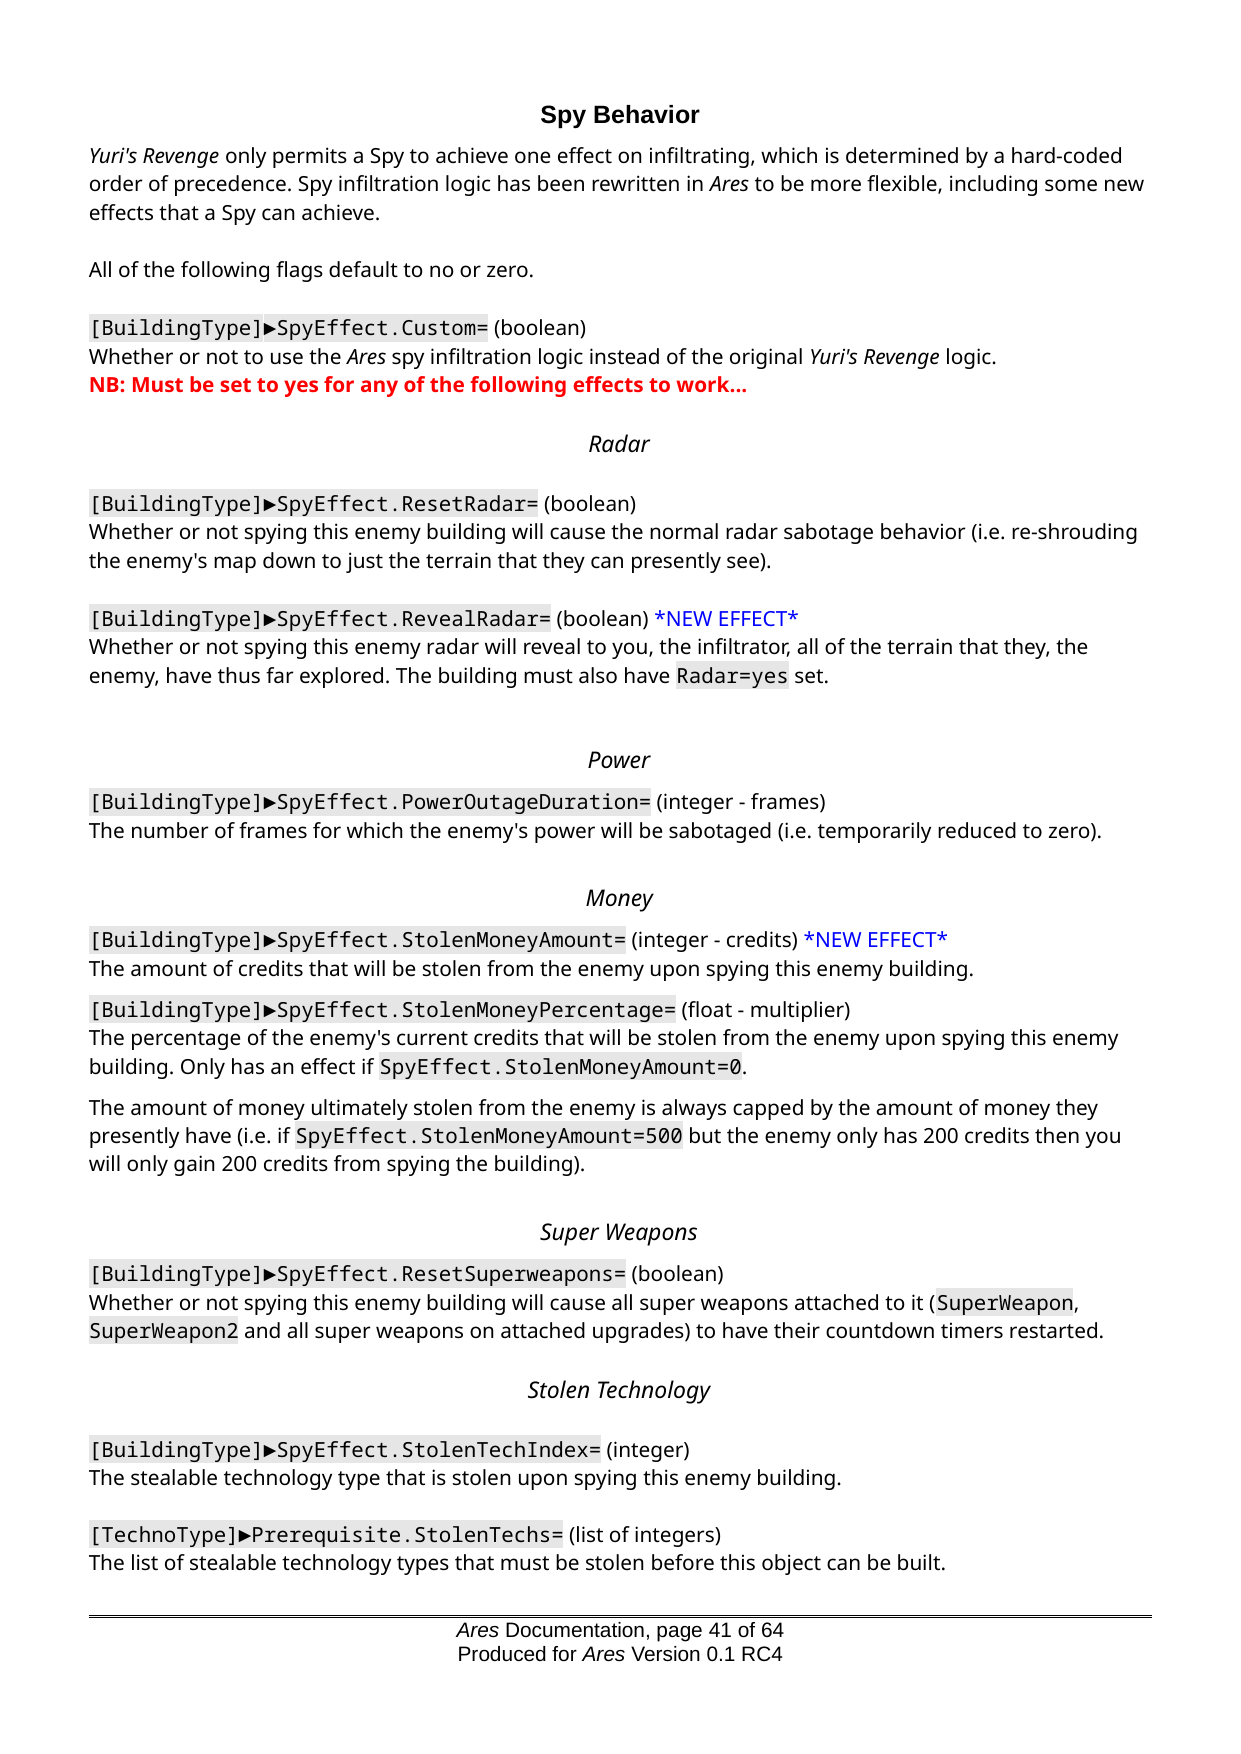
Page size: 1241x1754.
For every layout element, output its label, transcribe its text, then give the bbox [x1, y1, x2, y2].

subtitle Super Weapons [88, 1216, 1152, 1247]
text Yuri's Revenge only permits a Spy to achieve one effect on infiltrating, which is determined by a hard-coded order of precedence. Spy infiltration logic has been rewritten in Ares to be more flexible, including some new effects that a Spy can achieve. [88, 141, 1152, 226]
text [BuildingType]►SpyEffect.RevealRadar= (boolean) *NEW EFFECT* Whether or not spying this enemy radar will reveal to you, the infiltrator, all of the terrain that they, the enemy, have thus far explored. The building must also have Radar=yes set. [88, 604, 1152, 689]
subtitle Money [88, 882, 1152, 913]
text All of the following flags default to no or zero. [88, 256, 1152, 284]
subtitle Radar [88, 428, 1152, 459]
text [BuildingType]►SpyEffect.StolenMoneyAmount= (integer - credits) *NEW EFFECT* The amount of credits that will be stolen from the enemy upon spying this enemy building. [88, 926, 1152, 982]
subtitle Power [88, 744, 1152, 775]
subtitle Stolen Technology [88, 1374, 1152, 1405]
text [BuildingType]►SpyEffect.ResetSuperweapons= (boolean) Whether or not spying this enemy building will cause all super weapons attached to it (SuperWeapon, SuperWeapon2 and all super weapons on attached upgrades) to have their countdown timers restarted. [88, 1259, 1152, 1344]
text The amount of money ultimately stolen from the enemy is always capped by the amount of money they presently have (i.e. if SpyEffect.StolenMoneyAmount=500 but the enemy only has 200 credits then you will only gain 200 credits from spying the building). [88, 1093, 1152, 1178]
text [BuildingType]►SpyEffect.StolenTechIndex= (integer) The stealable technology type that is stolen upon spying this enemy building. [TechnoType]►Prerequisite.StolenTechs= (list of integers) The list of stealable technology types that must be stolen before this object can be built. [88, 1435, 1152, 1605]
text [BuildingType]►SpyEffect.ResetRadar= (boolean) Whether or not spying this enemy building will cause the normal radar sabotage behavior (i.e. re-shrouding the enemy's map down to just the terrain that they can presently see). [88, 489, 1152, 574]
subtitle Spy Behavior [88, 100, 1152, 129]
text [BuildingType]►SpyEffect.PowerOutageDuration= (integer - frames) The number of frames for which the enemy's power will be sabotaged (i.e. temporarily reduced to zero). [88, 787, 1152, 844]
text [BuildingType]►SpyEffect.StolenMoneyPercentage= (float - multiplier) The percentage of the enemy's current credits that will be stolen from the enemy upon spying this enemy building. Only has an effect if SpyEffect.StolenMoneyAmount=0. [88, 995, 1152, 1080]
text [BuildingType]►SpyEffect.Custom= (boolean) Whether or not to use the Ares spy infiltration logic instead of the original Yuri's Revenge logic. NB: Must be set to yes for any of the following effects to work... [88, 313, 1152, 399]
